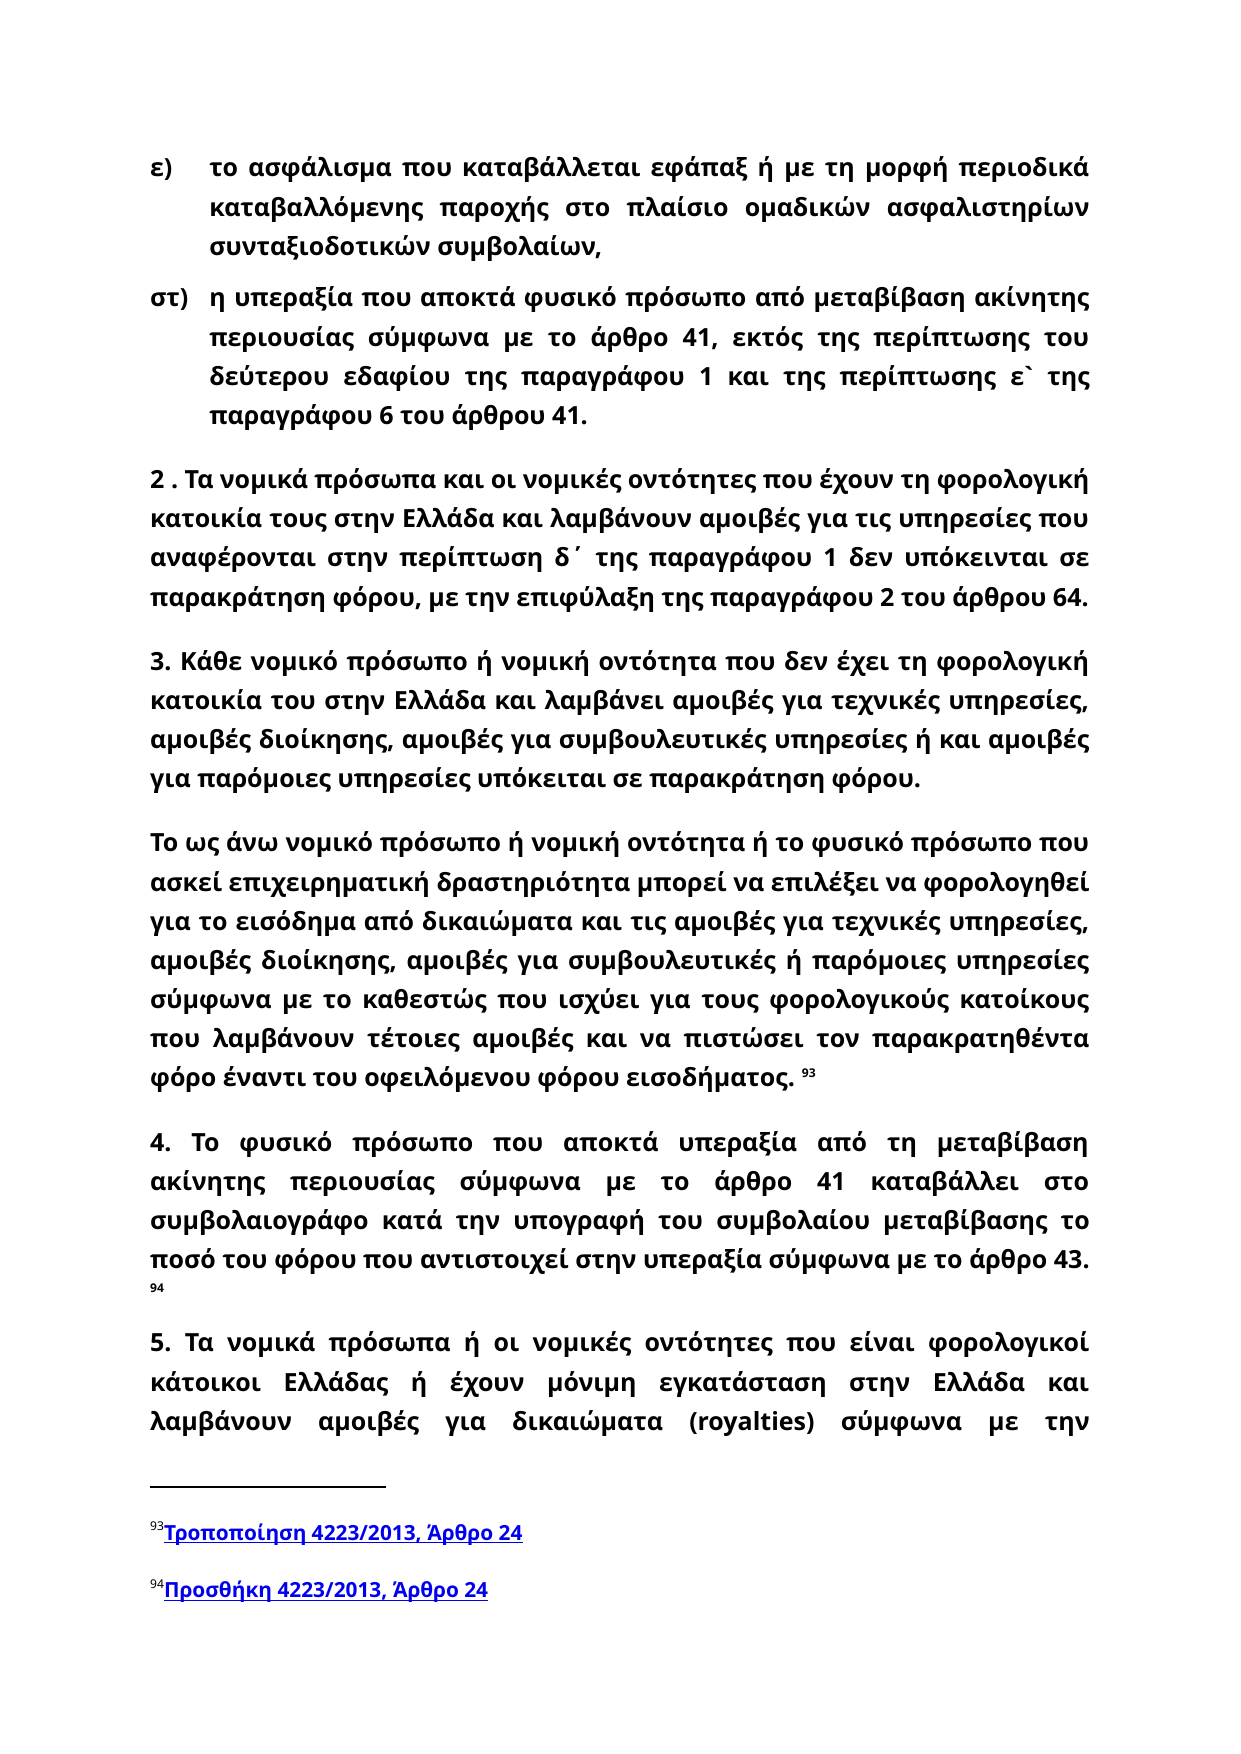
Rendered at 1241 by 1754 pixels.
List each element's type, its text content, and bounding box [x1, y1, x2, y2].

text 5. Τα νομικά πρόσωπα ή οι νομικές οντότητες που είναι φορολογικοί κάτοικοι Ελλάδας ή έχουν μόνιμη εγκατάσταση στην Ελλάδα και λαμβάνουν αμοιβές για δικαιώματα (royalties) σύμφωνα με την [150, 1325, 1090, 1437]
text 2 . Τα νομικά πρόσωπα και οι νομικές οντότητες που έχουν τη φορολογική κατοικία τους στην Ελλάδα και λαμβάνουν αμοιβές για τις υπηρεσίες που αναφέρονται στην περίπτωση δ΄ της παραγράφου 1 δεν υπόκεινται σε παρακράτηση φόρου, με την επιφύλαξη της παραγράφου 2 του άρθρου 64. [150, 462, 1090, 613]
list ε) το ασφάλισμα που καταβάλλεται εφάπαξ ή με τη μορφή περιοδικά καταβαλλόμενης παροχής στο πλαίσιο ομαδικών ασφαλιστηρίων συνταξιοδοτικών συμβολαίων, [150, 150, 1090, 262]
text 3. Κάθε νομικό πρόσωπο ή νομική οντότητα που δεν έχει τη φορολογική κατοικία του στην Ελλάδα και λαμβάνει αμοιβές για τεχνικές υπηρεσίες, αμοιβές διοίκησης, αμοιβές για συμβουλευτικές υπηρεσίες ή και αμοιβές για παρόμοιες υπηρεσίες υπόκειται σε παρακράτηση φόρου. [150, 643, 1090, 795]
text Το ως άνω νομικό πρόσωπο ή νομική οντότητα ή το φυσικό πρόσωπο που ασκεί επιχειρηματική δραστηριότητα μπορεί να επιλέξει να φορολογηθεί για το εισόδημα από δικαιώματα και τις αμοιβές για τεχνικές υπηρεσίες, αμοιβές διοίκησης, αμοιβές για συμβουλευτικές ή παρόμοιες υπηρεσίες σύμφωνα με το καθεστώς που ισχύει για τους φορολογικούς κατοίκους που λαμβάνουν τέτοιες αμοιβές και να πιστώσει τον παρακρατηθέντα φόρο έναντι του οφειλόμενου φόρου εισοδήματος. [150, 825, 1090, 1094]
text Τροποποίηση 4223/2013, Άρθρο 24 [150, 1518, 1090, 1546]
text 4. Το φυσικό πρόσωπο που αποκτά υπεραξία από τη μεταβίβαση ακίνητης περιουσίας σύμφωνα με το άρθρο 41 καταβάλλει στο συμβολαιογράφο κατά την υπογραφή του συμβολαίου μεταβίβασης το ποσό του φόρου που αντιστοιχεί στην υπεραξία σύμφωνα με το άρθρο 43. [150, 1124, 1090, 1308]
list στ) η υπεραξία που αποκτά φυσικό πρόσωπο από μεταβίβαση ακίνητης περιουσίας σύμφωνα με το άρθρο 41, εκτός της περίπτωσης του δεύτερου εδαφίου της παραγράφου 1 και της περίπτωσης ε` της παραγράφου 6 του άρθρου 41. [150, 280, 1090, 432]
text Προσθήκη 4223/2013, Άρθρο 24 [150, 1576, 1090, 1604]
